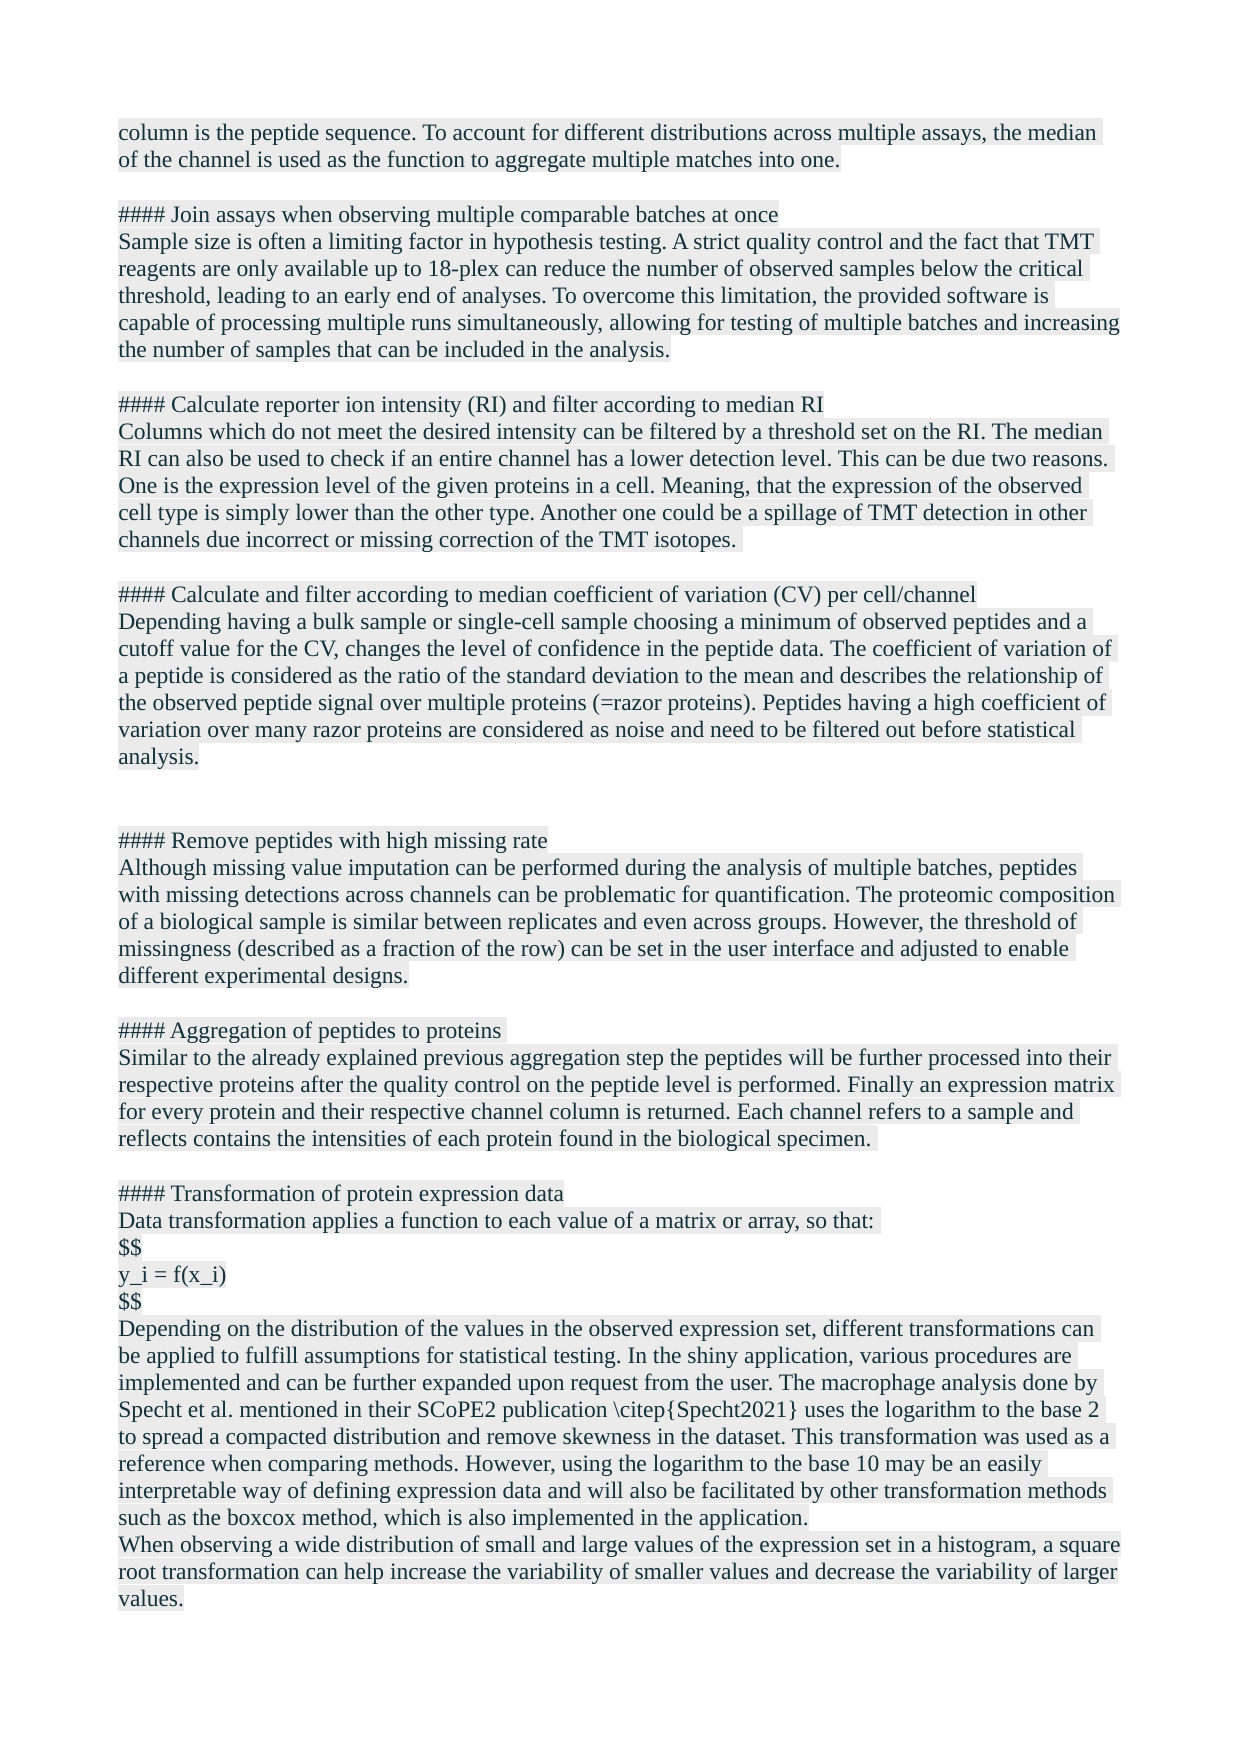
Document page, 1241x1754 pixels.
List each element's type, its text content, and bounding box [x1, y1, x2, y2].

text #### Join assays when observing multiple comparable batches at once [118, 200, 1122, 227]
text Columns which do not meet the desired intensity can be filtered by a threshold set on the RI. The median RI can also be used to check if an entire channel has a lower detection level. This can be due two reasons. One is the expression level of the given proteins in a cell. Meaning, that the expression of the observed cell type is simply lower than the other type. Another one could be a spillage of TMT detection in other channels due incorrect or missing correction of the TMT isotopes. [118, 418, 1122, 552]
text Sample size is often a limiting factor in hypothesis testing. A strict quality control and the fact that TMT reagents are only available up to 18-plex can reduce the number of observed samples below the critical threshold, leading to an early end of analyses. To overcome this limitation, the provided software is capable of processing multiple runs simultaneously, allowing for testing of multiple batches and increasing the number of samples that can be included in the analysis. [118, 227, 1122, 362]
text #### Calculate and filter according to median coefficient of variation (CV) per cell/channel [118, 581, 1122, 608]
text Depending on the distribution of the values in the observed expression set, different transformations can be applied to fulfill assumptions for statistical testing. In the shiny application, various procedures are implemented and can be further expanded upon request from the user. The macrophage analysis done by Specht et al. mentioned in their SCoPE2 publication \citep{Specht2021} uses the logarithm to the base 2 to spread a compacted distribution and remove skewness in the dataset. This transformation was used as a reference when comparing methods. However, using the logarithm to the base 10 may be an easily interpretable way of defining expression data and will also be facilitated by other transformation methods such as the boxcox method, which is also implemented in the application. [118, 1315, 1122, 1531]
text column is the peptide sequence. To account for different distributions across multiple assays, the median of the channel is used as the function to aggregate multiple matches into one. [118, 118, 1122, 172]
text When observing a wide distribution of small and large values of the expression set in a histogram, a square root transformation can help increase the variability of smaller values and decrease the variability of larger values. [118, 1531, 1122, 1611]
text Similar to the already explained previous aggregation step the peptides will be further processed into their respective proteins after the quality control on the peptide level is performed. Finally an expression matrix for every protein and their respective channel column is returned. Each channel refers to a sample and reflects contains the intensities of each protein found in the biological specimen. [118, 1043, 1122, 1151]
text Data transformation applies a function to each value of a matrix or array, so that: [118, 1207, 1122, 1234]
text y_i = f(x_i) [118, 1261, 1122, 1288]
text #### Calculate reporter ion intensity (RI) and filter according to median RI [118, 391, 1122, 418]
text #### Transformation of protein expression data [118, 1180, 1122, 1207]
text #### Remove peptides with high missing rate [118, 826, 1122, 853]
text Although missing value imputation can be performed during the analysis of multiple batches, peptides with missing detections across channels can be problematic for quantification. The proteomic composition of a biological sample is similar between replicates and even across groups. However, the threshold of missingness (described as a fraction of the row) can be set in the user interface and adjusted to enable different experimental designs. [118, 853, 1122, 988]
text $$ [118, 1288, 1122, 1315]
text #### Aggregation of peptides to proteins [118, 1017, 1122, 1043]
text $$ [118, 1234, 1122, 1261]
text Depending having a bulk sample or single-cell sample choosing a minimum of observed peptides and a cutoff value for the CV, changes the level of confidence in the peptide data. The coefficient of variation of a peptide is considered as the ratio of the standard deviation to the mean and describes the relationship of the observed peptide signal over multiple proteins (=razor proteins). Peptides having a high coefficient of variation over many razor proteins are considered as noise and need to be filtered out before statistical analysis. [118, 608, 1122, 770]
